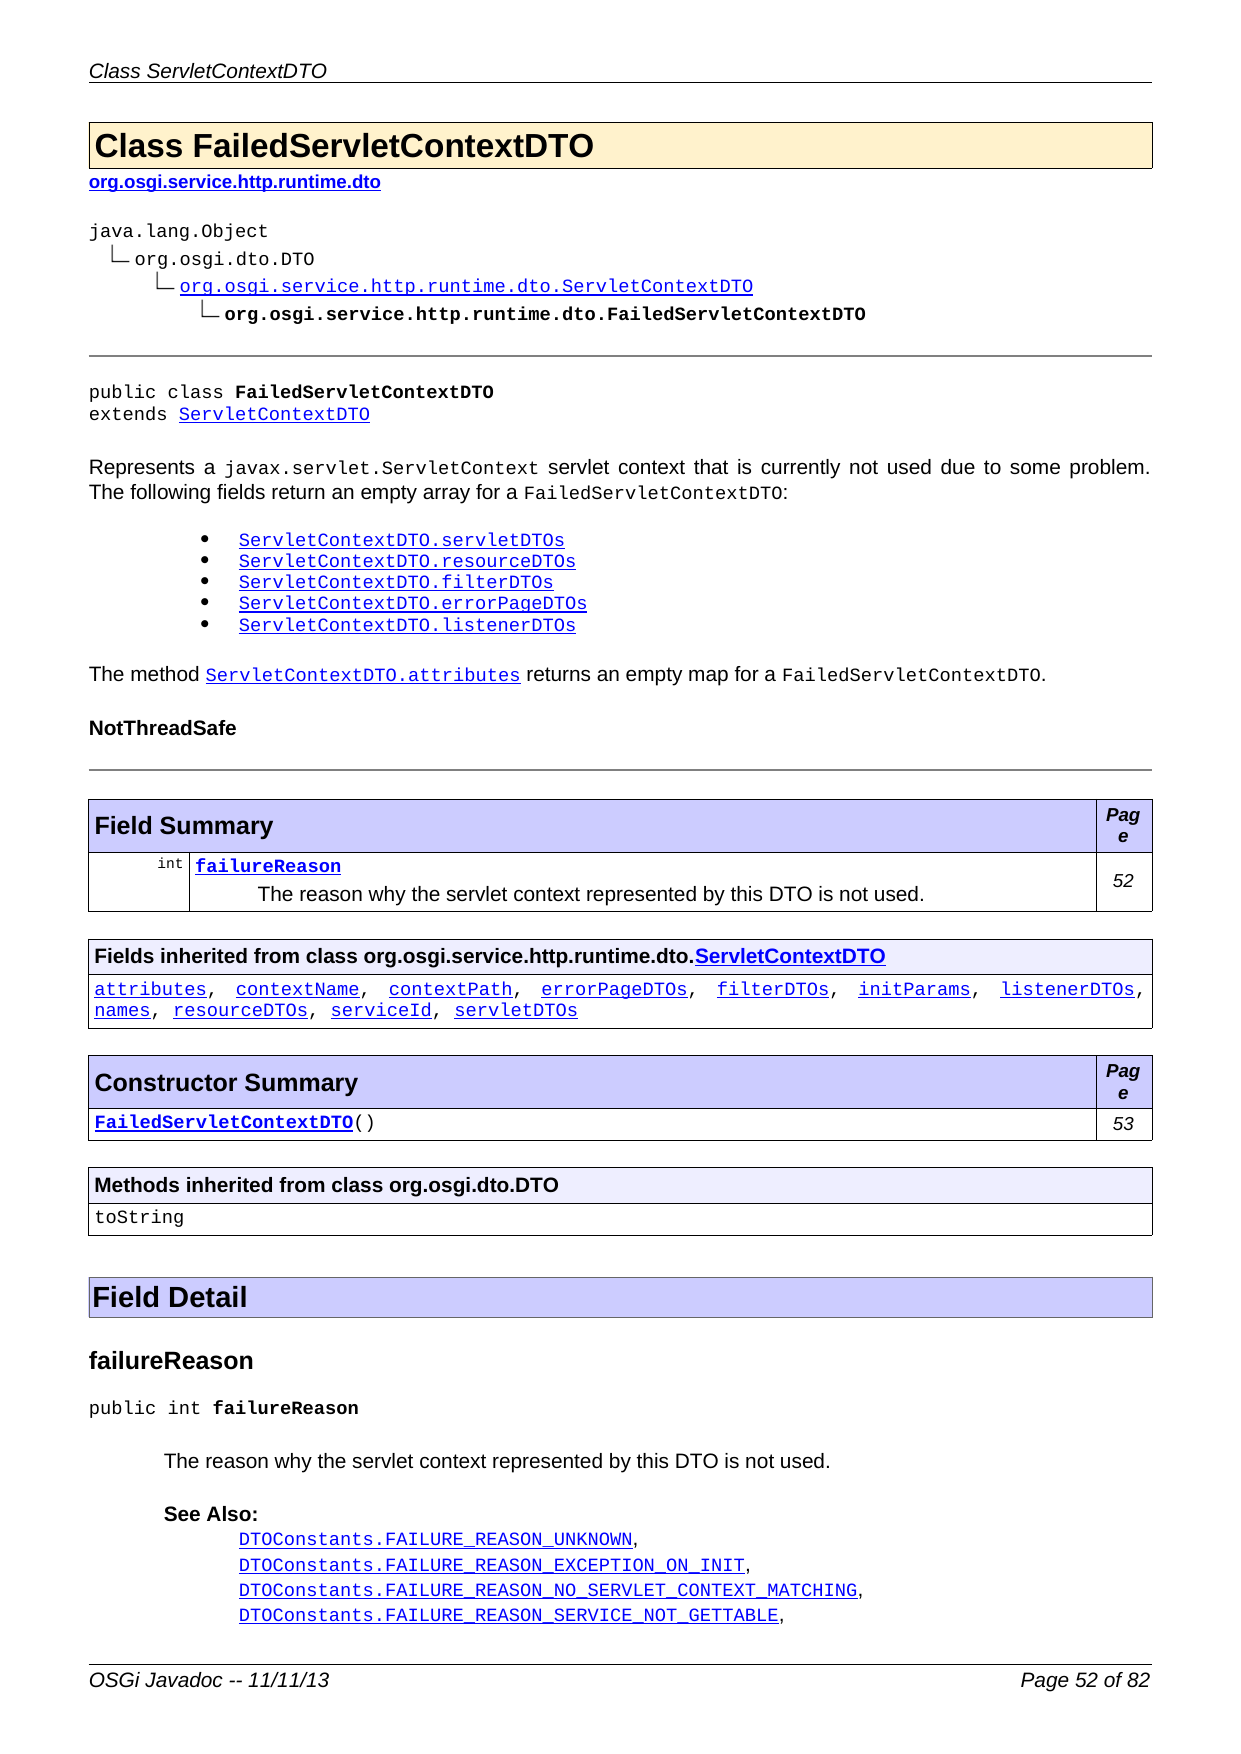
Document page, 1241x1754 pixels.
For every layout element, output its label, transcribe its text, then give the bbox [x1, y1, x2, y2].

table_cell 49 [1097, 853, 1152, 911]
subtitle Class FailedServletContextDTO [90, 123, 1152, 168]
list ServletContextDTO.servletDTOs [201, 530, 1152, 552]
text public class FailedServletContextDTO [88, 383, 1152, 404]
list ServletContextDTO.resourceDTOs [201, 552, 1152, 573]
list ServletContextDTO.errorPageDTOs [201, 594, 1152, 615]
subtitle failureReason [88, 1346, 1152, 1374]
text extends ServletContextDTO [88, 404, 1152, 426]
table_header Constructor Summary [89, 1056, 1096, 1108]
text org.osgi.dto.DTO [88, 243, 1152, 271]
table_header Fields inherited from class org.osgi.service.http.runtime.dto.ServletContextDTO [89, 940, 1152, 974]
table_cell FailedServletContextDTO() [89, 1109, 1096, 1139]
list ServletContextDTO.listenerDTOs [201, 615, 1152, 637]
picture [201, 298, 225, 321]
text DTOConstants.FAILURE_REASON_UNKNOWN, DTOConstants.FAILURE_REASON_EXCEPTION_ON_INIT, DTOConstants.FAILURE_REASON_NO_SERVLET_CONTEXT_MATCHING, DTOConstants.FAILURE_REASON_SERVICE_NOT_GETTABLE, [238, 1526, 1152, 1627]
picture [111, 243, 135, 266]
text org.osgi.service.http.runtime.dto.FailedServletContextDTO [88, 298, 1152, 326]
text The reason why the servlet context represented by this DTO is not used. [163, 1449, 1152, 1473]
table_cell failureReason The reason why the servlet context represented by this DTO is not used. [190, 853, 1096, 911]
table_cell 50 [1097, 1109, 1152, 1139]
text java.lang.Object [88, 222, 1152, 243]
text The method ServletContextDTO.attributes returns an empty map for a FailedServletContextDTO. [88, 662, 1152, 687]
subtitle Field Detail [90, 1278, 1152, 1317]
text See Also: [163, 1502, 1152, 1526]
picture [156, 270, 180, 293]
table_header Field Summary [89, 800, 1096, 852]
table_cell int [89, 853, 189, 911]
text Represents a javax.servlet.ServletContext servlet context that is currently not used due to some problem. The following fields return an empty array for a FailedServletContextDTO: [88, 455, 1152, 505]
text org.osgi.service.http.runtime.dto [88, 171, 1152, 193]
list ServletContextDTO.filterDTOs [201, 573, 1152, 594]
table_header Methods inherited from class org.osgi.dto.DTO [89, 1168, 1152, 1203]
table_cell attributes, contextName, contextPath, errorPageDTOs, filterDTOs, initParams, listenerDTOs, names, resourceDTOs, serviceId, servletDTOs [89, 975, 1152, 1028]
text NotThreadSafe [88, 716, 1152, 740]
table_header Page [1097, 800, 1152, 852]
table_header Page [1097, 1056, 1152, 1108]
text public int failureReason [88, 1399, 1152, 1420]
text org.osgi.service.http.runtime.dto.ServletContextDTO [88, 271, 1152, 298]
table_cell toString [89, 1204, 1152, 1235]
